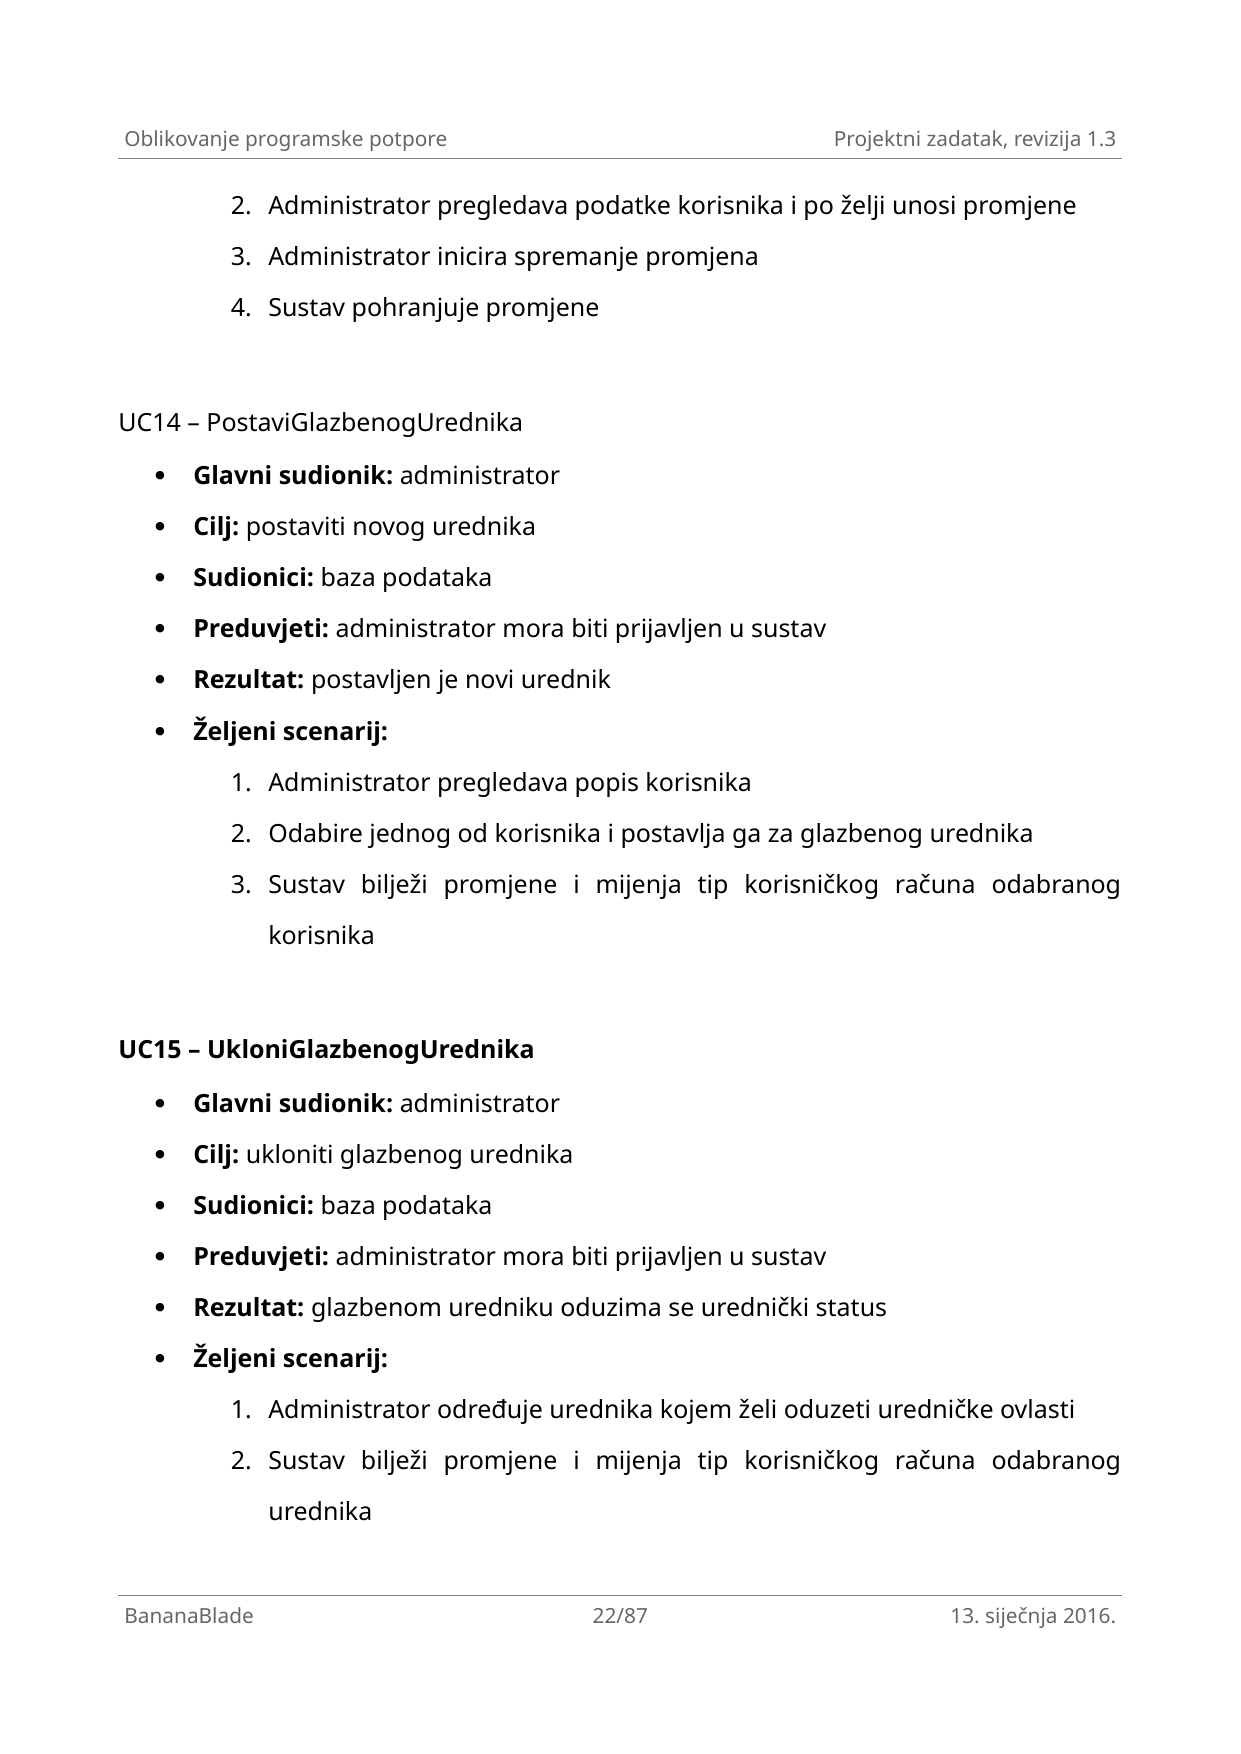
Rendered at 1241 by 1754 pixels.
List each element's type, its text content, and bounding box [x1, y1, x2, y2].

list Sustav pohranjuje promjene [231, 290, 1122, 324]
list Željeni scenarij: [156, 1341, 1122, 1374]
subtitle UC14 – PostaviGlazbenogUrednika [118, 405, 1122, 439]
list Preduvjeti: administrator mora biti prijavljen u sustav [156, 1238, 1122, 1272]
list Rezultat: postavljen je novi urednik [156, 662, 1122, 696]
list Glavni sudionik: administrator [156, 458, 1122, 492]
list Glavni sudionik: administrator [156, 1085, 1122, 1119]
list Cilj: postaviti novog urednika [156, 509, 1122, 543]
list Preduvjeti: administrator mora biti prijavljen u sustav [156, 611, 1122, 645]
list Sustav bilježi promjene i mijenja tip korisničkog računa odabranog korisnika [231, 866, 1122, 951]
subtitle UC15 – UkloniGlazbenogUrednika [118, 1032, 1122, 1066]
list Cilj: ukloniti glazbenog urednika [156, 1136, 1122, 1170]
list Administrator pregledava podatke korisnika i po želji unosi promjene [231, 188, 1122, 222]
list Administrator inicira spremanje promjena [231, 239, 1122, 273]
list Sustav bilježi promjene i mijenja tip korisničkog računa odabranog urednika [231, 1443, 1122, 1528]
list Administrator pregledava popis korisnika [231, 764, 1122, 798]
list Željeni scenarij: [156, 713, 1122, 747]
list Administrator određuje urednika kojem želi oduzeti uredničke ovlasti [231, 1392, 1122, 1426]
list Sudionici: baza podataka [156, 560, 1122, 594]
list Odabire jednog od korisnika i postavlja ga za glazbenog urednika [231, 815, 1122, 849]
list Sudionici: baza podataka [156, 1187, 1122, 1221]
list Rezultat: glazbenom uredniku oduzima se urednički status [156, 1289, 1122, 1323]
